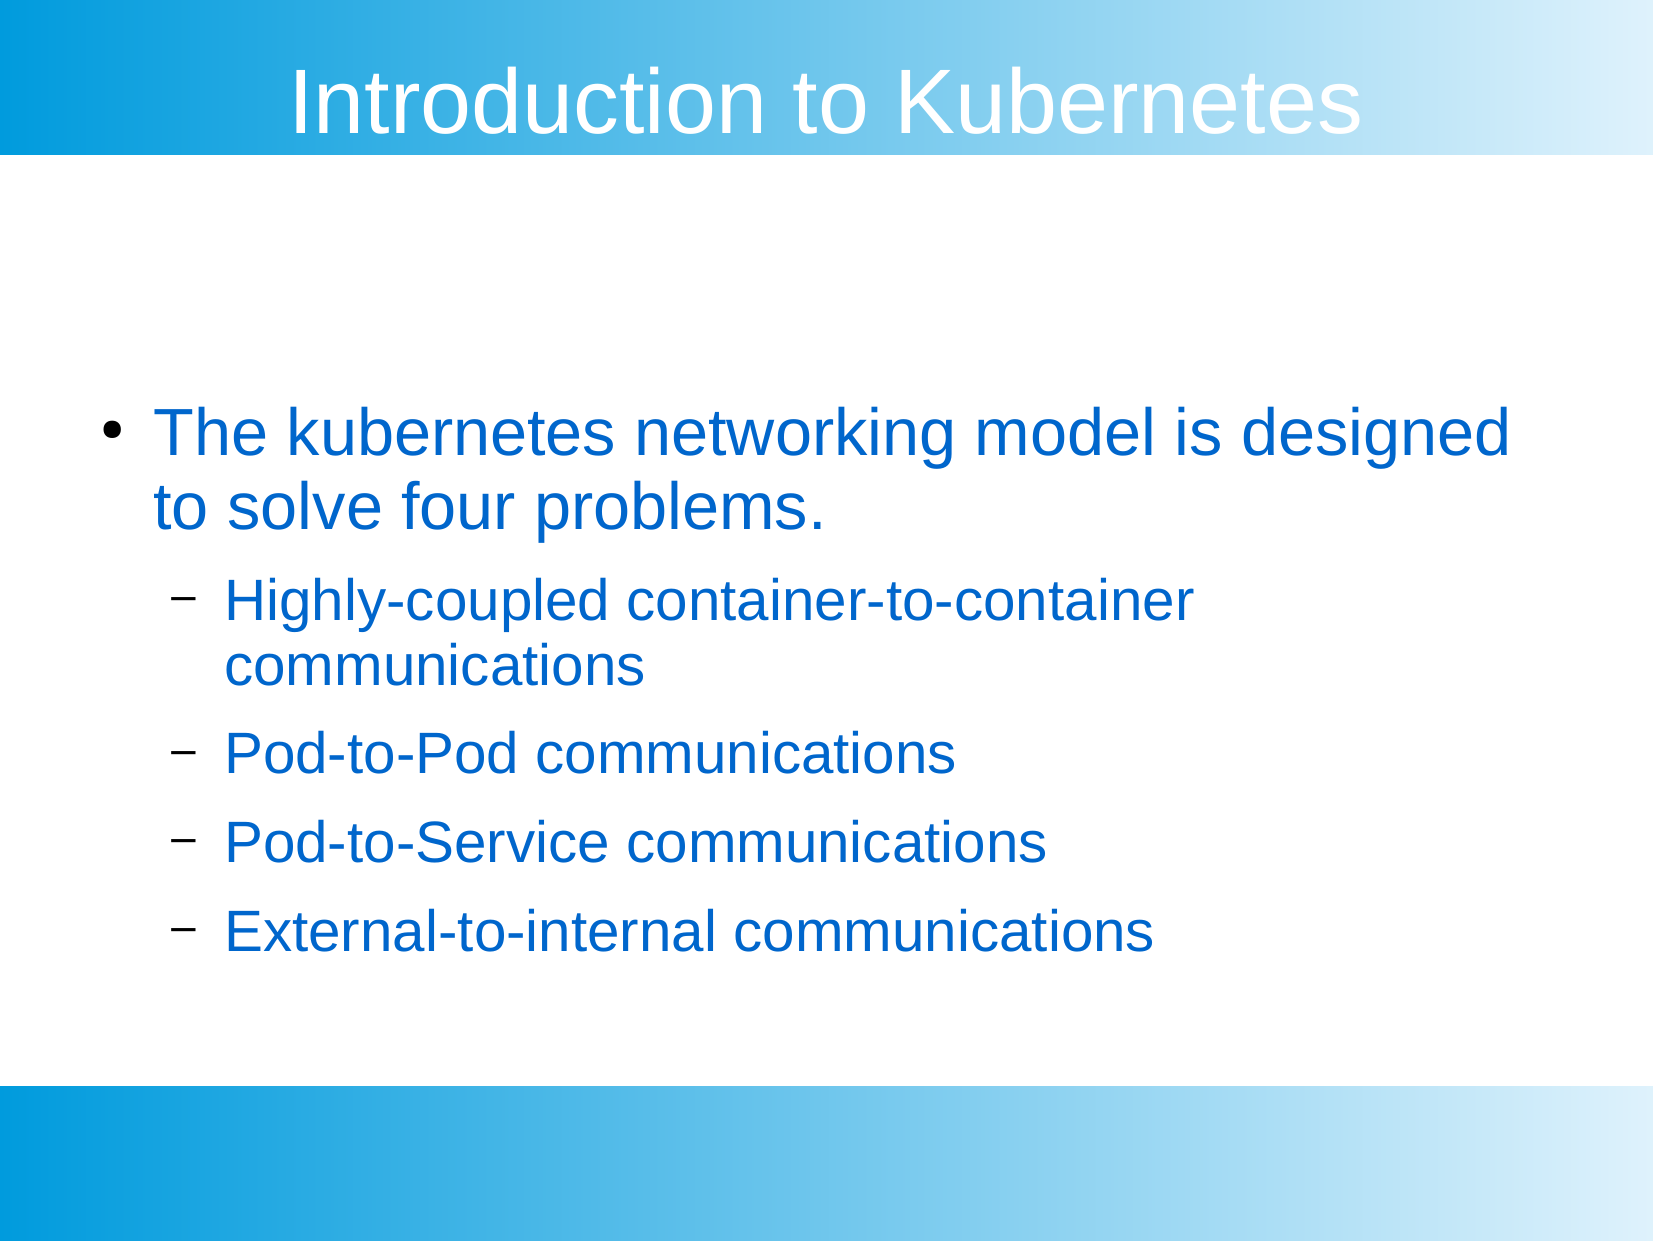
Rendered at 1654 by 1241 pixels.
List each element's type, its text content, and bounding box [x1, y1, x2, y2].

list The kubernetes networking model is designed to solve four problems. Highly-coupled container-to-container communications Pod-to-Pod communications Pod-to-Service communications External-to-internal communications [82, 290, 1571, 756]
title Introduction to Kubernetes [82, 49, 1571, 155]
